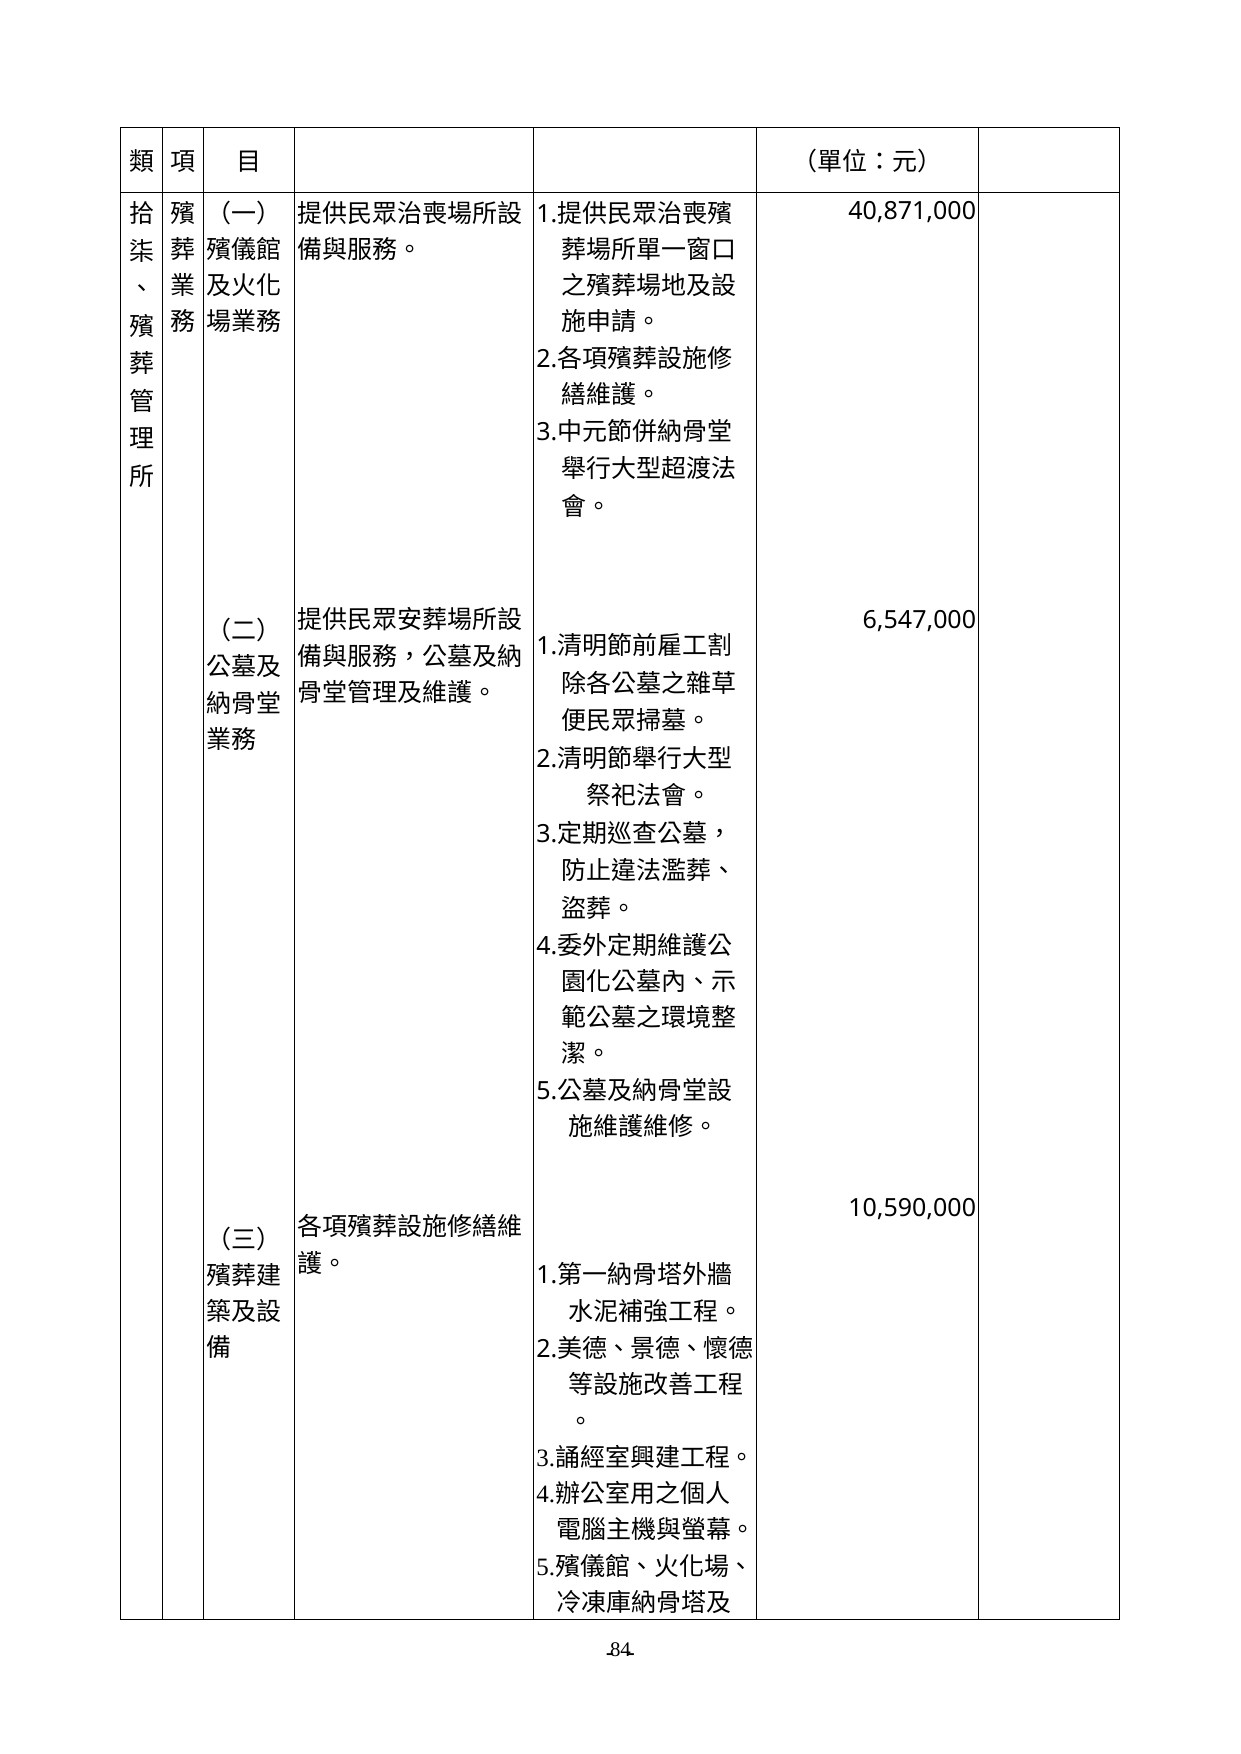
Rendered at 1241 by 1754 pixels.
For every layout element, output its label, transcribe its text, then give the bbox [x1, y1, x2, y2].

table_header [534, 128, 756, 192]
table_cell 40,871,000 6,547,000 10,590,000 [757, 193, 978, 1618]
table_header [979, 128, 1119, 192]
table_cell 類 [121, 128, 162, 192]
table_cell 項 [163, 128, 203, 192]
table_cell 1.提供民眾治喪殯 葬場所單一窗口 之殯葬場地及設 施申請。 2.各項殯葬設施修繕維護。 3.中元節併納骨堂 舉行大型超渡法 會。 1.清明節前雇工割 除各公墓之雜草 便民眾掃墓。 2.清明節舉行大型祭祀法會。 3.定期巡查公墓， 防止違法濫葬、 盜葬。 4.委外定期維護公 園化公墓內、示 範公墓之環境整 潔。 5.公墓及納骨堂設施維護維修。 1.第一納骨塔外牆水泥補強工程。 2.美德、景德、懷德等設施改善工程。 3.誦經室興建工程。 4.辦公室用之個人 電腦主機與螢幕。 5.殯儀館、火化場、冷凍庫納骨塔及 [534, 193, 756, 1618]
table_cell （一）殯儀館及火化場業務 （二）公墓及納骨堂業務 （三）殯葬建築及設備 [204, 193, 294, 1618]
table_header （單位：元） [757, 128, 978, 192]
table_cell 拾 柒 、 殯 葬 管 理 所 [121, 193, 162, 1618]
table_cell 目 [204, 128, 294, 192]
table_cell 殯 葬 業 務 [163, 193, 203, 1618]
table_cell [979, 193, 1119, 1618]
table_header [295, 128, 533, 192]
table_cell 提供民眾治喪場所設備與服務。 提供民眾安葬場所設備與服務，公墓及納骨堂管理及維護。 各項殯葬設施修繕維護。 [295, 193, 533, 1618]
